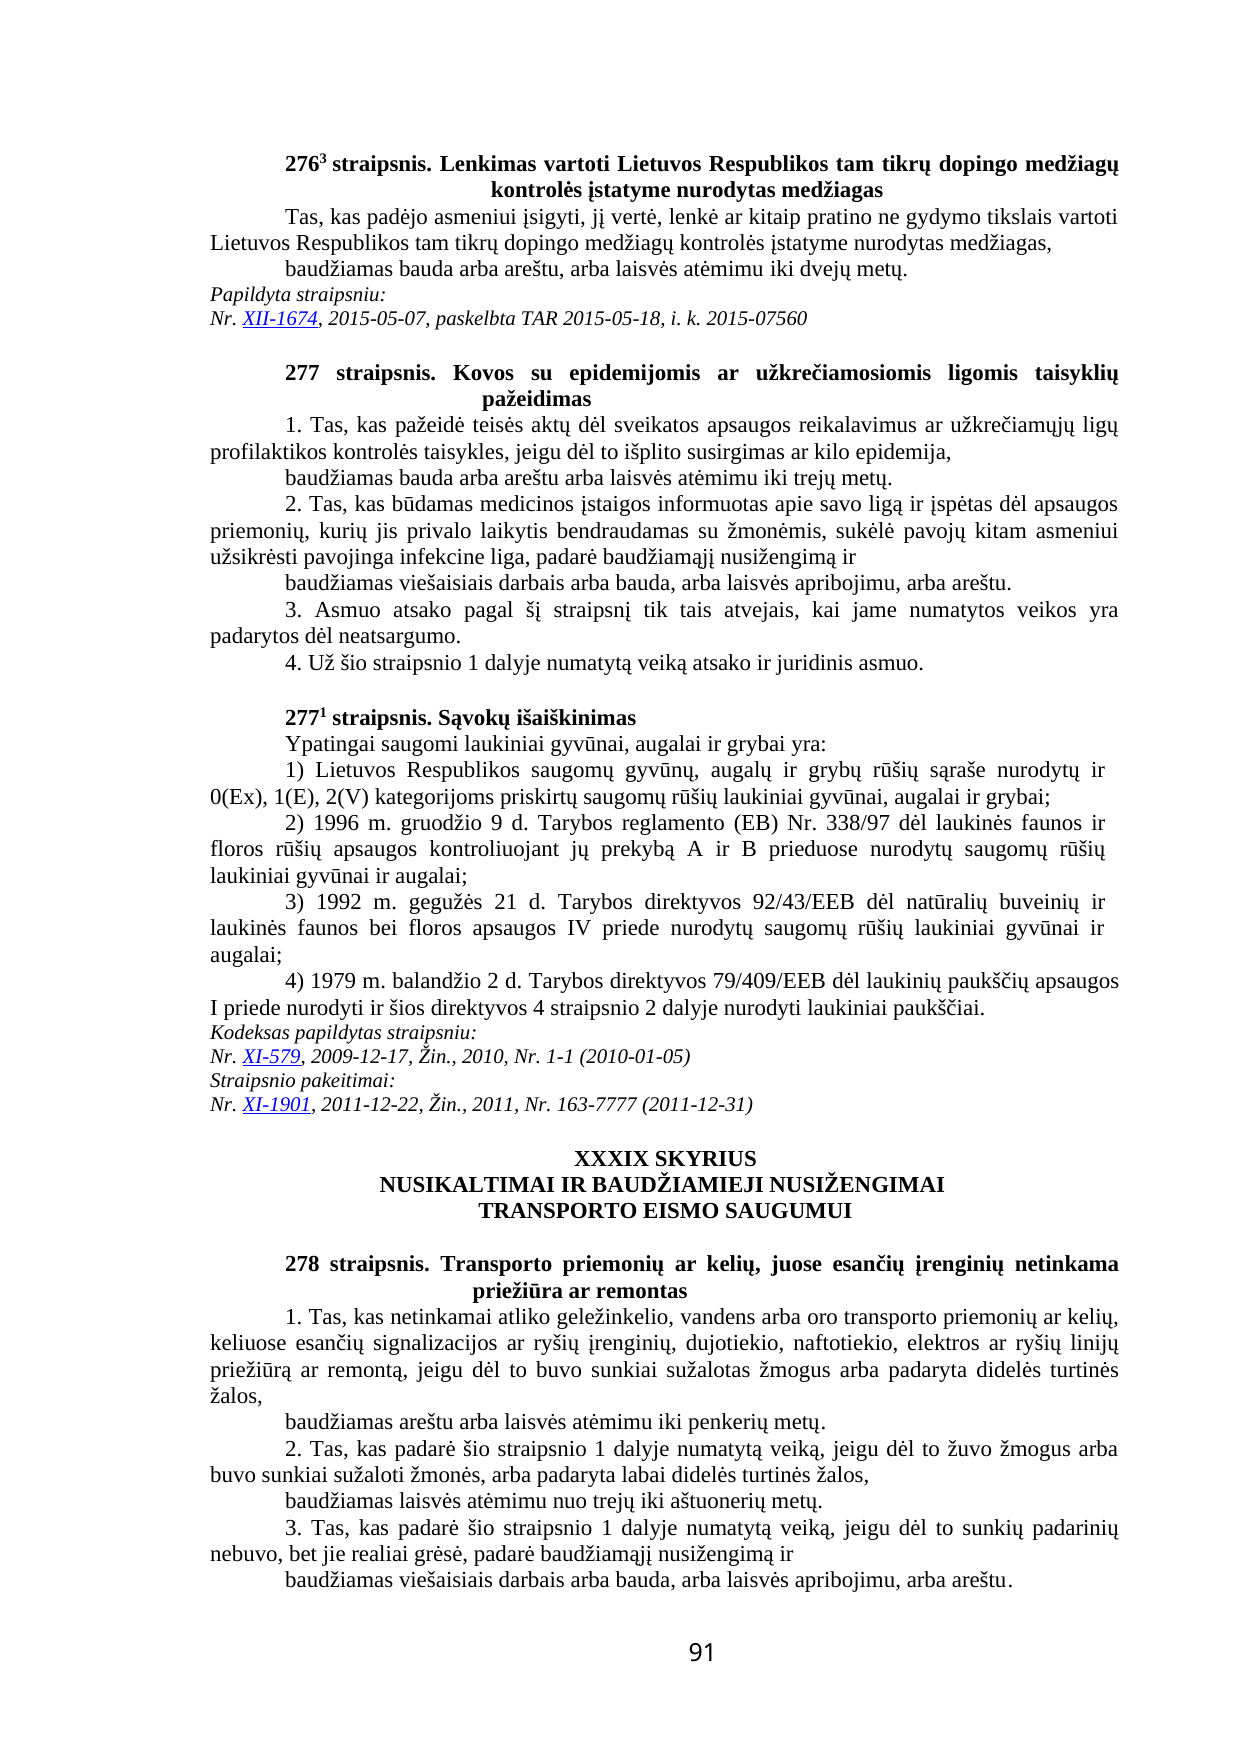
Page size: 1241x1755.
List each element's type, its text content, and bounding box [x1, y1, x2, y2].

text 4) 1979 m. balandžio 2 d. Tarybos direktyvos 79/409/EEB dėl laukinių paukščių apsaugos I priede nurodyti ir šios direktyvos 4 straipsnio 2 dalyje nurodyti laukiniai paukščiai. [210, 967, 1120, 1020]
text Tas, kas padėjo asmeniui įsigyti, jį vertė, lenkė ar kitaip pratino ne gydymo tikslais vartoti Lietuvos Respublikos tam tikrų dopingo medžiagų kontrolės įstatyme nurodytas medžiagas, [210, 203, 1120, 255]
text Nr. XI-579, 2009-12-17, Žin., 2010, Nr. 1-1 (2010-01-05) [210, 1044, 1120, 1068]
text baudžiamas areštu arba laisvės atėmimu iki penkerių metų. [210, 1408, 1120, 1435]
text 2) 1996 m. gruodžio 9 d. Tarybos reglamento (EB) Nr. 338/97 dėl laukinės faunos ir floros rūšių apsaugos kontroliuojant jų prekybą A ir B prieduose nurodytų saugomų rūšių laukiniai gyvūnai ir augalai; [210, 809, 1106, 888]
text Ypatingai saugomi laukiniai gyvūnai, augalai ir grybai yra: [210, 730, 1106, 756]
text Kodeksas papildytas straipsniu: [210, 1020, 1120, 1044]
text baudžiamas bauda arba areštu, arba laisvės atėmimu iki dvejų metų. [210, 255, 1120, 282]
text 2. Tas, kas padarė šio straipsnio 1 dalyje numatytą veiką, jeigu dėl to žuvo žmogus arba buvo sunkiai sužaloti žmonės, arba padaryta labai didelės turtinės žalos, [210, 1435, 1120, 1487]
text 2763 straipsnis. Lenkimas vartoti Lietuvos Respublikos tam tikrų dopingo medžiagų kontrolės įstatyme nurodytas medžiagas [285, 150, 1120, 203]
text 4. Už šio straipsnio 1 dalyje numatytą veiką atsako ir juridinis asmuo. [210, 648, 1120, 675]
text Papildyta straipsniu: [210, 282, 1120, 306]
text 278 straipsnis. Transporto priemonių ar kelių, juose esančių įrenginių netinkama priežiūra ar remontas [285, 1250, 1120, 1303]
text 2771 straipsnis. Sąvokų išaiškinimas [210, 704, 1106, 730]
text 277 straipsnis. Kovos su epidemijomis ar užkrečiamosiomis ligomis taisyklių pažeidimas [285, 359, 1120, 411]
text XXXIX SKYRIUS [210, 1145, 1120, 1171]
text Nr. XII-1674, 2015-05-07, paskelbta TAR 2015-05-18, i. k. 2015-07560 [210, 306, 1120, 330]
text 3. Asmuo atsako pagal šį straipsnį tik tais atvejais, kai jame numatytos veikos yra padarytos dėl neatsargumo. [210, 596, 1120, 648]
text 1. Tas, kas netinkamai atliko geležinkelio, vandens arba oro transporto priemonių ar kelių, keliuose esančių signalizacijos ar ryšių įrenginių, dujotiekio, naftotiekio, elektros ar ryšių linijų priežiūrą ar remontą, jeigu dėl to buvo sunkiai sužalotas žmogus arba padaryta didelės turtinės žalos, [210, 1303, 1120, 1408]
text baudžiamas viešaisiais darbais arba bauda, arba laisvės apribojimu, arba areštu. [210, 569, 1120, 596]
text 3. Tas, kas padarė šio straipsnio 1 dalyje numatytą veiką, jeigu dėl to sunkių padarinių nebuvo, bet jie realiai grėsė, padarė baudžiamąjį nusižengimą ir [210, 1514, 1120, 1567]
text baudžiamas laisvės atėmimu nuo trejų iki aštuonerių metų. [210, 1487, 1120, 1514]
text Nr. XI-1901, 2011-12-22, Žin., 2011, Nr. 163-7777 (2011-12-31) [210, 1092, 1120, 1116]
text 2. Tas, kas būdamas medicinos įstaigos informuotas apie savo ligą ir įspėtas dėl apsaugos priemonių, kurių jis privalo laikytis bendraudamas su žmonėmis, sukėlė pavojų kitam asmeniui užsikrėsti pavojinga infekcine liga, padarė baudžiamąjį nusižengimą ir [210, 490, 1120, 569]
text 3) 1992 m. gegužės 21 d. Tarybos direktyvos 92/43/EEB dėl natūralių buveinių ir laukinės faunos bei floros apsaugos IV priede nurodytų saugomų rūšių laukiniai gyvūnai ir augalai; [210, 888, 1106, 967]
text Straipsnio pakeitimai: [210, 1068, 1120, 1092]
text 1) Lietuvos Respublikos saugomų gyvūnų, augalų ir grybų rūšių sąraše nurodytų ir 0(Ex), 1(E), 2(V) kategorijoms priskirtų saugomų rūšių laukiniai gyvūnai, augalai ir grybai; [210, 756, 1106, 809]
text baudžiamas viešaisiais darbais arba bauda, arba laisvės apribojimu, arba areštu. [210, 1567, 1120, 1593]
text 1. Tas, kas pažeidė teisės aktų dėl sveikatos apsaugos reikalavimus ar užkrečiamųjų ligų profilaktikos kontrolės taisykles, jeigu dėl to išplito susirgimas ar kilo epidemija, [210, 411, 1120, 464]
text NUSIKALTIMAI IR BAUDŽIAMIEJI NUSIŽENGIMAI TRANSPORTO EISMO SAUGUMUI [210, 1171, 1120, 1224]
text baudžiamas bauda arba areštu arba laisvės atėmimu iki trejų metų. [210, 464, 1120, 490]
